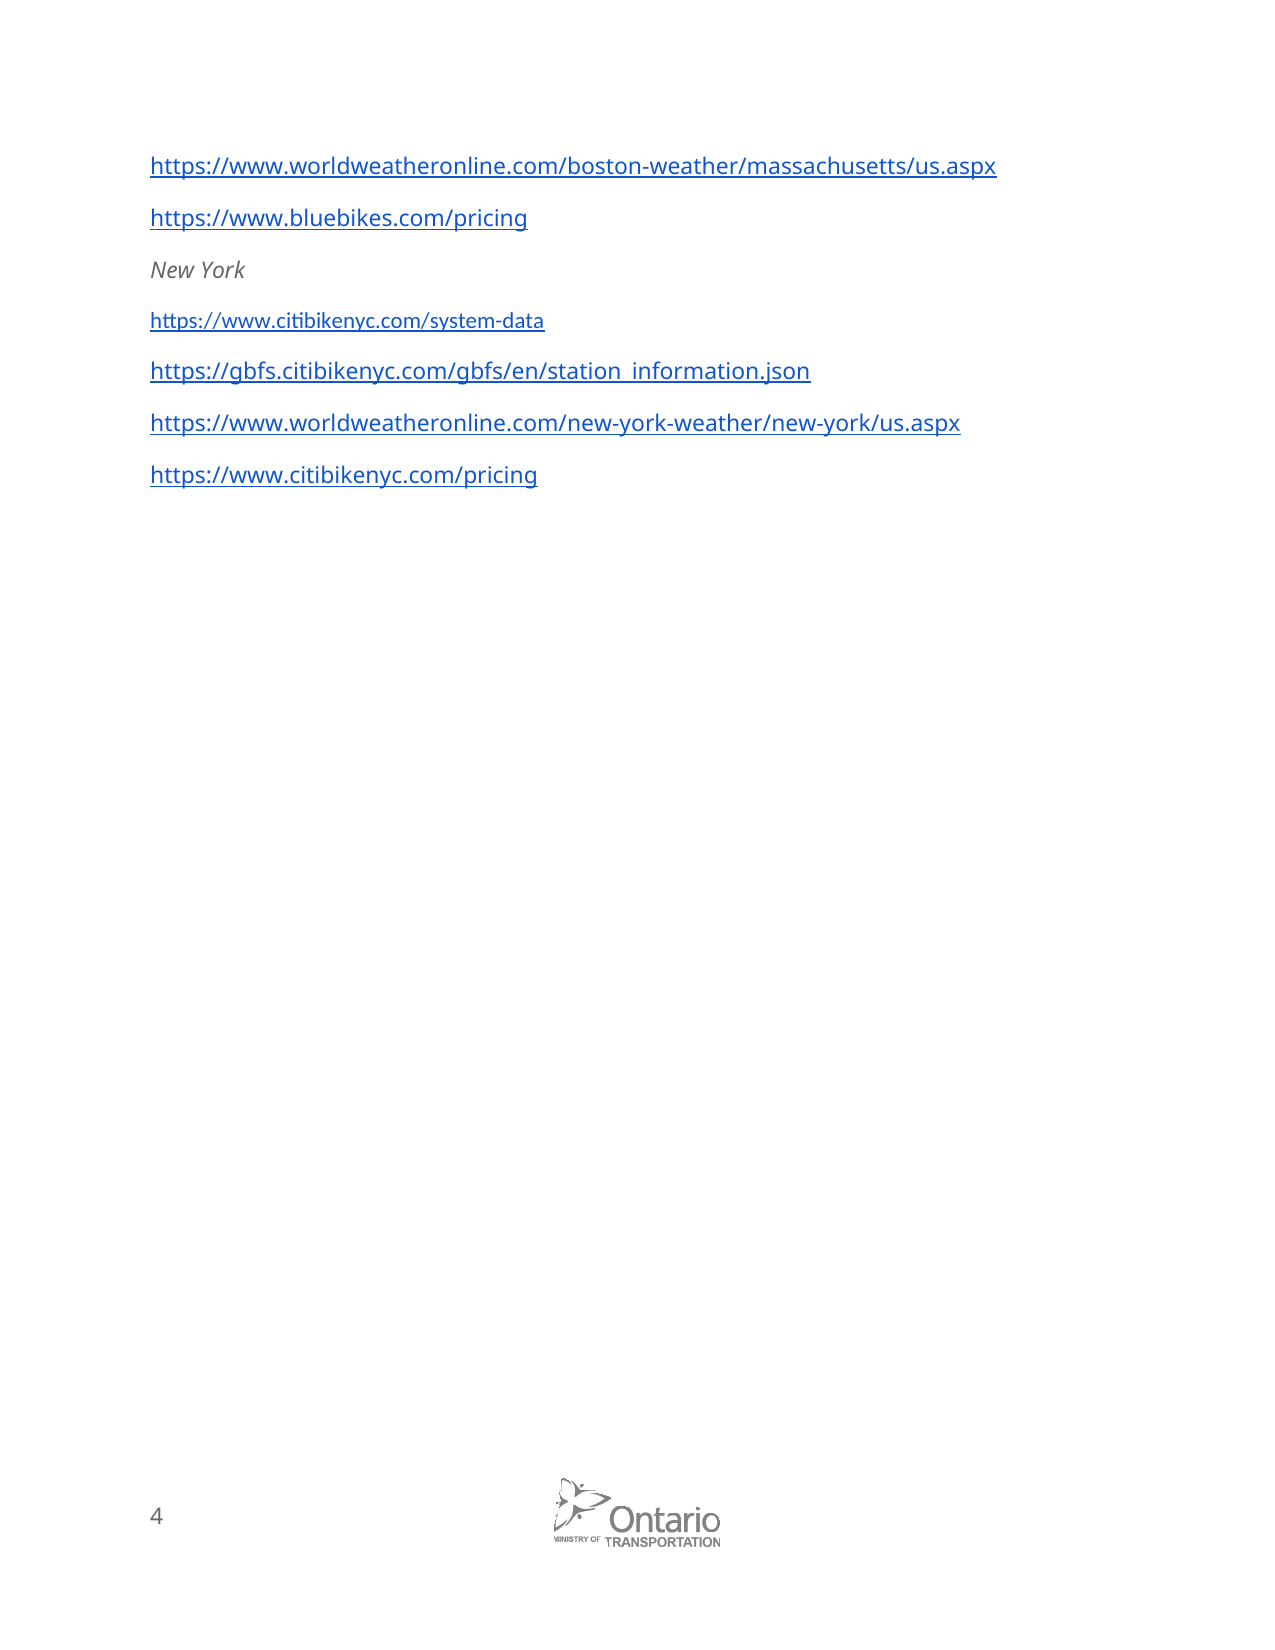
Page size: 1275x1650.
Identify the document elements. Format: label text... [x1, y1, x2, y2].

text https://www.citibikenyc.com/system-data [150, 306, 1125, 334]
text https://www.worldweatheronline.com/new-york-weather/new-york/us.aspx [150, 407, 1125, 438]
text https://www.citibikenyc.com/pricing [150, 459, 1125, 491]
text https://www.worldweatheronline.com/boston-weather/massachusetts/us.aspx [150, 150, 1125, 181]
text New York [150, 254, 1125, 285]
text https://www.bluebikes.com/pricing [150, 202, 1125, 233]
text https://gbfs.citibikenyc.com/gbfs/en/station_information.json [150, 355, 1125, 386]
